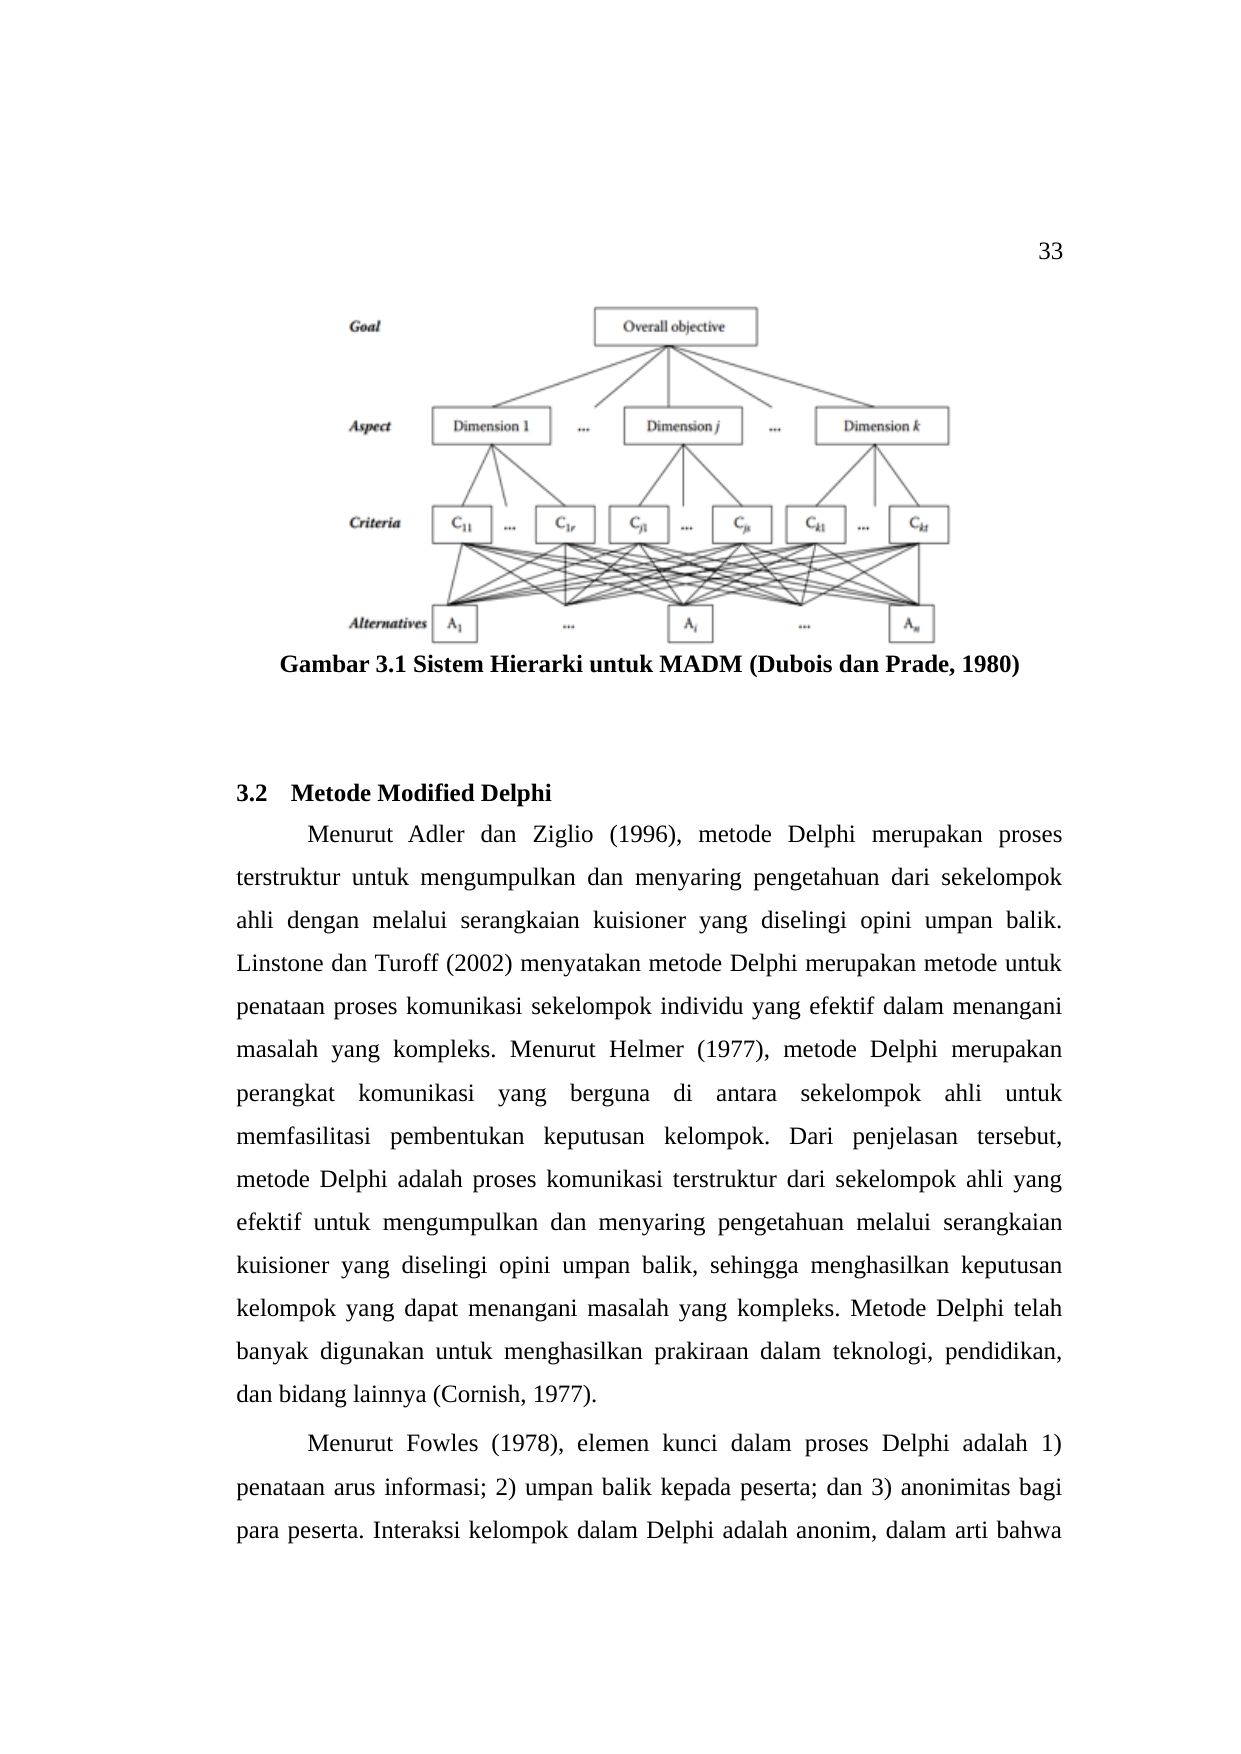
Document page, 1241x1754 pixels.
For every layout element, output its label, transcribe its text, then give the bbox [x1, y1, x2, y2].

picture [342, 302, 957, 650]
text Menurut Fowles (1978), elemen kunci dalam proses Delphi adalah 1) penataan arus informasi; 2) umpan balik kepada peserta; dan 3) anonimitas bagi para peserta. Interaksi kelompok dalam Delphi adalah anonim, dalam arti bahwa [236, 1428, 1063, 1543]
text Menurut Adler dan Ziglio (1996), metode Delphi merupakan proses terstruktur untuk mengumpulkan dan menyaring pengetahuan dari sekelompok ahli dengan melalui serangkaian kuisioner yang diselingi opini umpan balik. Linstone dan Turoff (2002) menyatakan metode Delphi merupakan metode untuk penataan proses komunikasi sekelompok individu yang efektif dalam menangani masalah yang kompleks. Menurut Helmer (1977), metode Delphi merupakan perangkat komunikasi yang berguna di antara sekelompok ahli untuk memfasilitasi pembentukan keputusan kelompok. Dari penjelasan tersebut, metode Delphi adalah proses komunikasi terstruktur dari sekelompok ahli yang efektif untuk mengumpulkan dan menyaring pengetahuan melalui serangkaian kuisioner yang diselingi opini umpan balik, sehingga menghasilkan keputusan kelompok yang dapat menangani masalah yang kompleks. Metode Delphi telah banyak digunakan untuk menghasilkan prakiraan dalam teknologi, pendidikan, dan bidang lainnya (Cornish, 1977). [236, 819, 1063, 1408]
text Gambar 3.1 Sistem Hierarki untuk MADM (Dubois dan Prade, 1980) [243, 650, 1056, 678]
subtitle Metode Modified Delphi [236, 778, 1063, 807]
